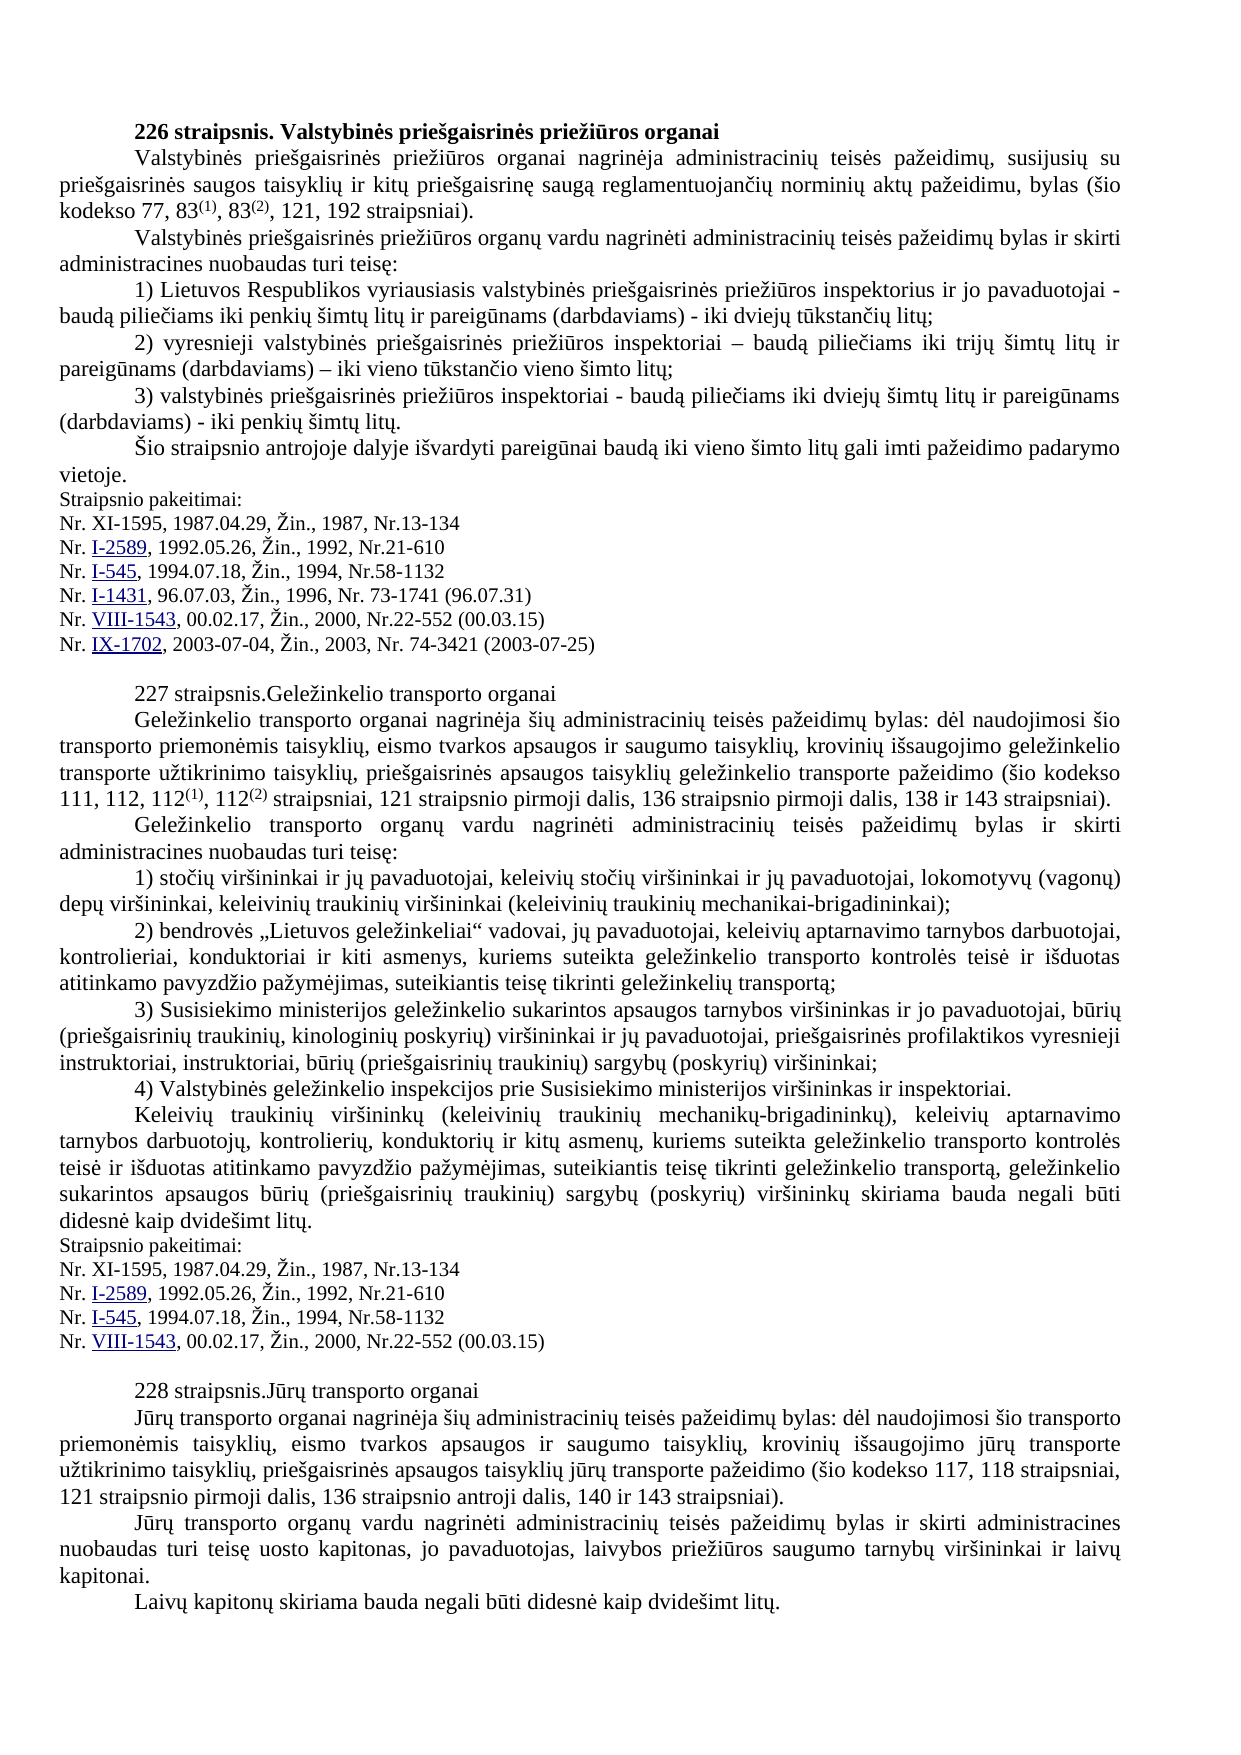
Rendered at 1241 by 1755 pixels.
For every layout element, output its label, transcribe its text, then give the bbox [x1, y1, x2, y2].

text Nr. I-545, 1994.07.18, Žin., 1994, Nr.58-1132 [59, 559, 1122, 583]
text Jūrų transporto organai nagrinėja šių administracinių teisės pažeidimų bylas: dėl naudojimosi šio transporto priemonėmis taisyklių, eismo tvarkos apsaugos ir saugumo taisyklių, krovinių išsaugojimo jūrų transporte užtikrinimo taisyklių, priešgaisrinės apsaugos taisyklių jūrų transporte pažeidimo (šio kodekso 117, 118 straipsniai, 121 straipsnio pirmoji dalis, 136 straipsnio antroji dalis, 140 ir 143 straipsniai). [59, 1404, 1122, 1509]
text Nr. I-2589, 1992.05.26, Žin., 1992, Nr.21-610 [59, 1281, 1122, 1305]
text Nr. IX-1702, 2003-07-04, Žin., 2003, Nr. 74-3421 (2003-07-25) [59, 631, 1122, 656]
text Keleivių traukinių viršininkų (keleivinių traukinių mechanikų-brigadininkų), keleivių aptarnavimo tarnybos darbuotojų, kontrolierių, konduktorių ir kitų asmenų, kuriems suteikta geležinkelio transporto kontrolės teisė ir išduotas atitinkamo pavyzdžio pažymėjimas, suteikiantis teisę tikrinti geležinkelio transportą, geležinkelio sukarintos apsaugos būrių (priešgaisrinių traukinių) sargybų (poskyrių) viršininkų skiriama bauda negali būti didesnė kaip dvidešimt litų. [59, 1101, 1122, 1233]
text Nr. XI-1595, 1987.04.29, Žin., 1987, Nr.13-134 [59, 1257, 1122, 1281]
text 226 straipsnis. Valstybinės priešgaisrinės priežiūros organai [59, 118, 1122, 144]
text 2) bendrovės „Lietuvos geležinkeliai“ vadovai, jų pavaduotojai, keleivių aptarnavimo tarnybos darbuotojai, kontrolieriai, konduktoriai ir kiti asmenys, kuriems suteikta geležinkelio transporto kontrolės teisė ir išduotas atitinkamo pavyzdžio pažymėjimas, suteikiantis teisę tikrinti geležinkelių transportą; [59, 917, 1122, 996]
text Geležinkelio transporto organų vardu nagrinėti administracinių teisės pažeidimų bylas ir skirti administracines nuobaudas turi teisę: [59, 811, 1122, 864]
text Valstybinės priešgaisrinės priežiūros organų vardu nagrinėti administracinių teisės pažeidimų bylas ir skirti administracines nuobaudas turi teisę: [59, 223, 1122, 276]
text Geležinkelio transporto organai nagrinėja šių administracinių teisės pažeidimų bylas: dėl naudojimosi šio transporto priemonėmis taisyklių, eismo tvarkos apsaugos ir saugumo taisyklių, krovinių išsaugojimo geležinkelio transporte užtikrinimo taisyklių, priešgaisrinės apsaugos taisyklių geležinkelio transporte pažeidimo (šio kodekso 111, 112, 112(1), 112(2) straipsniai, 121 straipsnio pirmoji dalis, 136 straipsnio pirmoji dalis, 138 ir 143 straipsniai). [59, 706, 1122, 811]
text Nr. I-1431, 96.07.03, Žin., 1996, Nr. 73-1741 (96.07.31) [59, 583, 1122, 607]
text Nr. I-545, 1994.07.18, Žin., 1994, Nr.58-1132 [59, 1305, 1122, 1329]
text Straipsnio pakeitimai: [59, 1233, 1122, 1257]
text Jūrų transporto organų vardu nagrinėti administracinių teisės pažeidimų bylas ir skirti administracines nuobaudas turi teisę uosto kapitonas, jo pavaduotojas, laivybos priežiūros saugumo tarnybų viršininkai ir laivų kapitonai. [59, 1509, 1122, 1588]
text Valstybinės priešgaisrinės priežiūros organai nagrinėja administracinių teisės pažeidimų, susijusių su priešgaisrinės saugos taisyklių ir kitų priešgaisrinę saugą reglamentuojančių norminių aktų pažeidimu, bylas (šio kodekso 77, 83(1), 83(2), 121, 192 straipsniai). [59, 144, 1122, 223]
text Nr. XI-1595, 1987.04.29, Žin., 1987, Nr.13-134 [59, 511, 1122, 535]
text 1) stočių viršininkai ir jų pavaduotojai, keleivių stočių viršininkai ir jų pavaduotojai, lokomotyvų (vagonų) depų viršininkai, keleivinių traukinių viršininkai (keleivinių traukinių mechanikai-brigadininkai); [59, 864, 1122, 917]
text 4) Valstybinės geležinkelio inspekcijos prie Susisiekimo ministerijos viršininkas ir inspektoriai. [59, 1075, 1122, 1101]
text 3) valstybinės priešgaisrinės priežiūros inspektoriai - baudą piliečiams iki dviejų šimtų litų ir pareigūnams (darbdaviams) - iki penkių šimtų litų. [59, 382, 1122, 434]
text Nr. VIII-1543, 00.02.17, Žin., 2000, Nr.22-552 (00.03.15) [59, 1329, 1122, 1353]
text 2) vyresnieji valstybinės priešgaisrinės priežiūros inspektoriai – baudą piliečiams iki trijų šimtų litų ir pareigūnams (darbdaviams) – iki vieno tūkstančio vieno šimto litų; [59, 329, 1122, 382]
text Nr. I-2589, 1992.05.26, Žin., 1992, Nr.21-610 [59, 535, 1122, 559]
text 3) Susisiekimo ministerijos geležinkelio sukarintos apsaugos tarnybos viršininkas ir jo pavaduotojai, būrių (priešgaisrinių traukinių, kinologinių poskyrių) viršininkai ir jų pavaduotojai, priešgaisrinės profilaktikos vyresnieji instruktoriai, instruktoriai, būrių (priešgaisrinių traukinių) sargybų (poskyrių) viršininkai; [59, 996, 1122, 1075]
text Straipsnio pakeitimai: [59, 487, 1122, 511]
text 1) Lietuvos Respublikos vyriausiasis valstybinės priešgaisrinės priežiūros inspektorius ir jo pavaduotojai - baudą piliečiams iki penkių šimtų litų ir pareigūnams (darbdaviams) - iki dviejų tūkstančių litų; [59, 276, 1122, 329]
text 228 straipsnis.Jūrų transporto organai [59, 1377, 1122, 1404]
text 227 straipsnis.Geležinkelio transporto organai [59, 679, 1122, 706]
text Šio straipsnio antrojoje dalyje išvardyti pareigūnai baudą iki vieno šimto litų gali imti pažeidimo padarymo vietoje. [59, 434, 1122, 487]
text Laivų kapitonų skiriama bauda negali būti didesnė kaip dvidešimt litų. [59, 1588, 1122, 1614]
text Nr. VIII-1543, 00.02.17, Žin., 2000, Nr.22-552 (00.03.15) [59, 607, 1122, 631]
